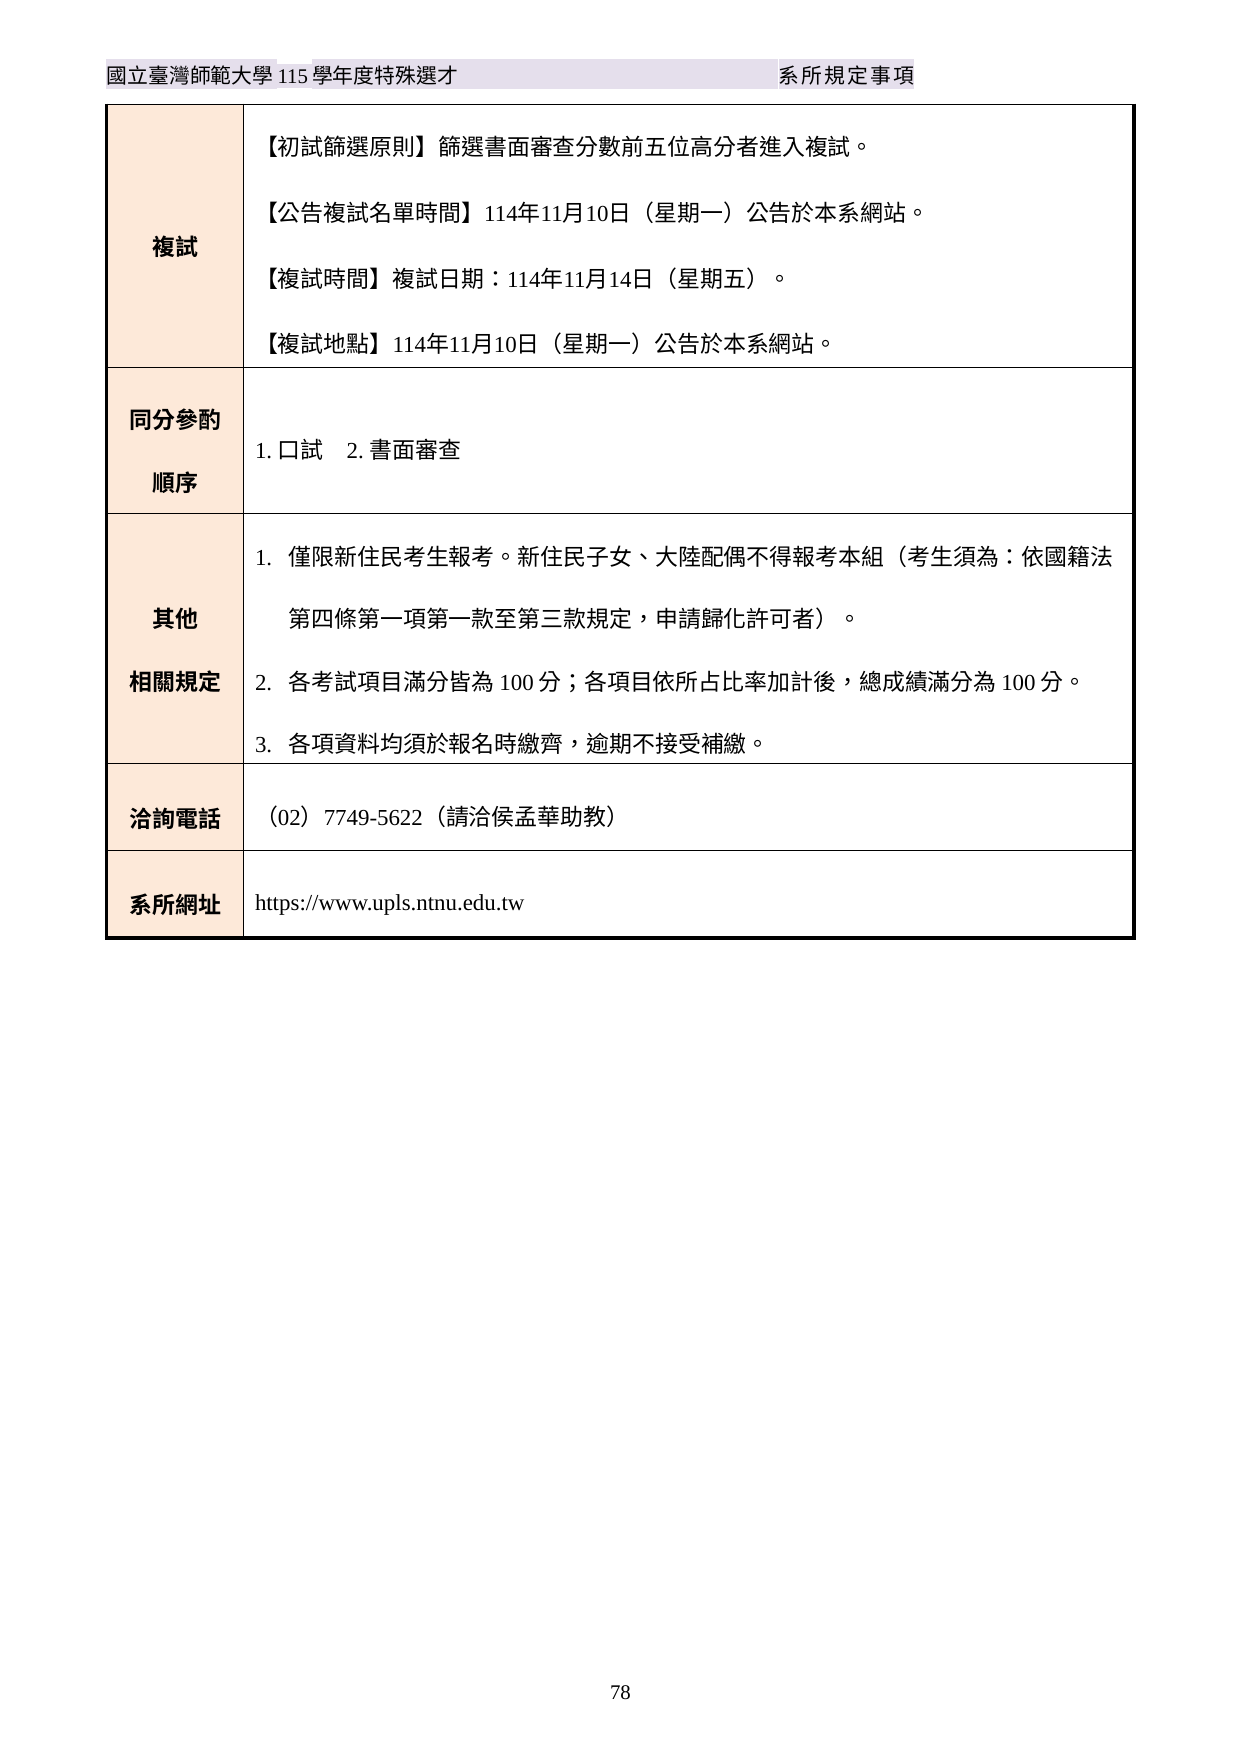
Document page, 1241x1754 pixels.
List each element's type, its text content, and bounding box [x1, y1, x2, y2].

table_cell （02）7749-5622（請洽侯孟華助教） [244, 764, 1132, 850]
table_cell 【初試篩選原則】篩選書面審查分數前五位高分者進入複試。 【公告複試名單時間】114年11月10日（星期一）公告於本系網站。 【複試時間】複試日期：114年11月14日（星期五）。 【複試地點】114年11月10日（星期一）公告於本系網站。 [244, 105, 1132, 366]
table_cell 同分參酌 順序 [108, 368, 243, 513]
table_cell 複試 [108, 105, 243, 366]
table_cell 系所網址 [108, 851, 243, 936]
table_cell 洽詢電話 [108, 764, 243, 850]
table_cell https://www.upls.ntnu.edu.tw [244, 851, 1132, 936]
table_cell 其他 相關規定 [108, 514, 243, 763]
table_cell 1. 口試 2. 書面審查 [244, 368, 1132, 513]
table_cell 僅限新住民考生報考。新住民子女、大陸配偶不得報考本組（考生須為：依國籍法第四條第一項第一款至第三款規定，申請歸化許可者）。 各考試項目滿分皆為100分；各項目依所占比率加計後，總成績滿分為100分。 各項資料均須於報名時繳齊，逾期不接受補繳。 [244, 514, 1132, 763]
